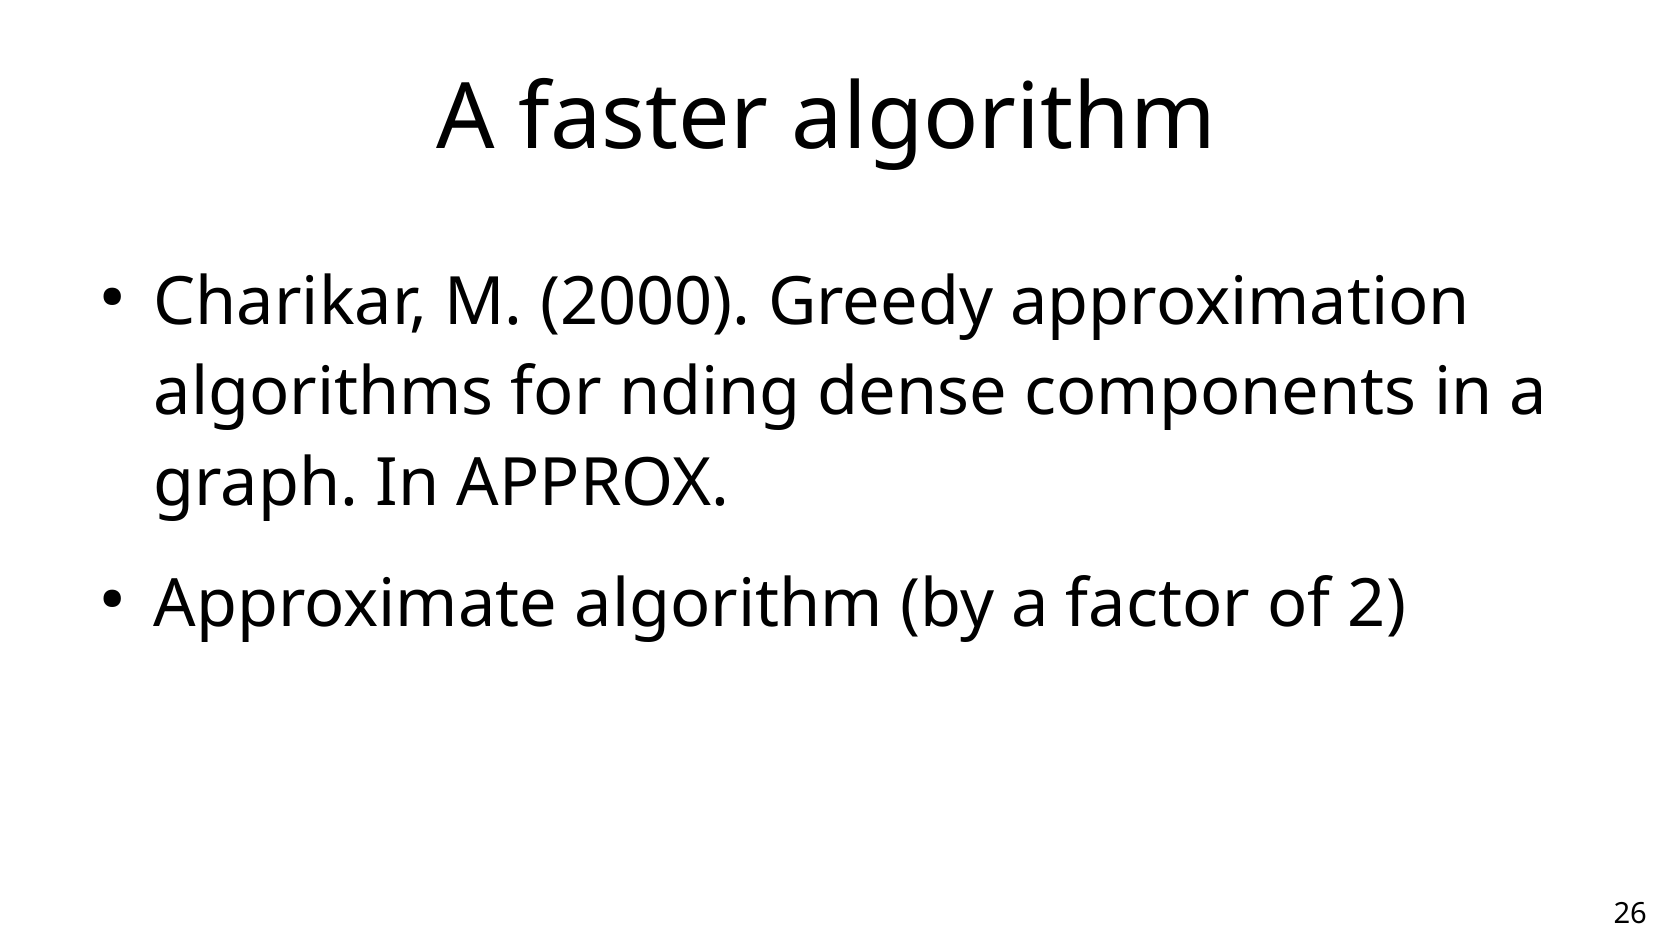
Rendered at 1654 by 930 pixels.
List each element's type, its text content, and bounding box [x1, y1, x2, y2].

list Charikar, M. (2000). Greedy approximation algorithms for nding dense components in a graph. In APPROX. Approximate algorithm (by a factor of 2) [82, 252, 1571, 793]
title A faster algorithm [82, 1, 1571, 225]
